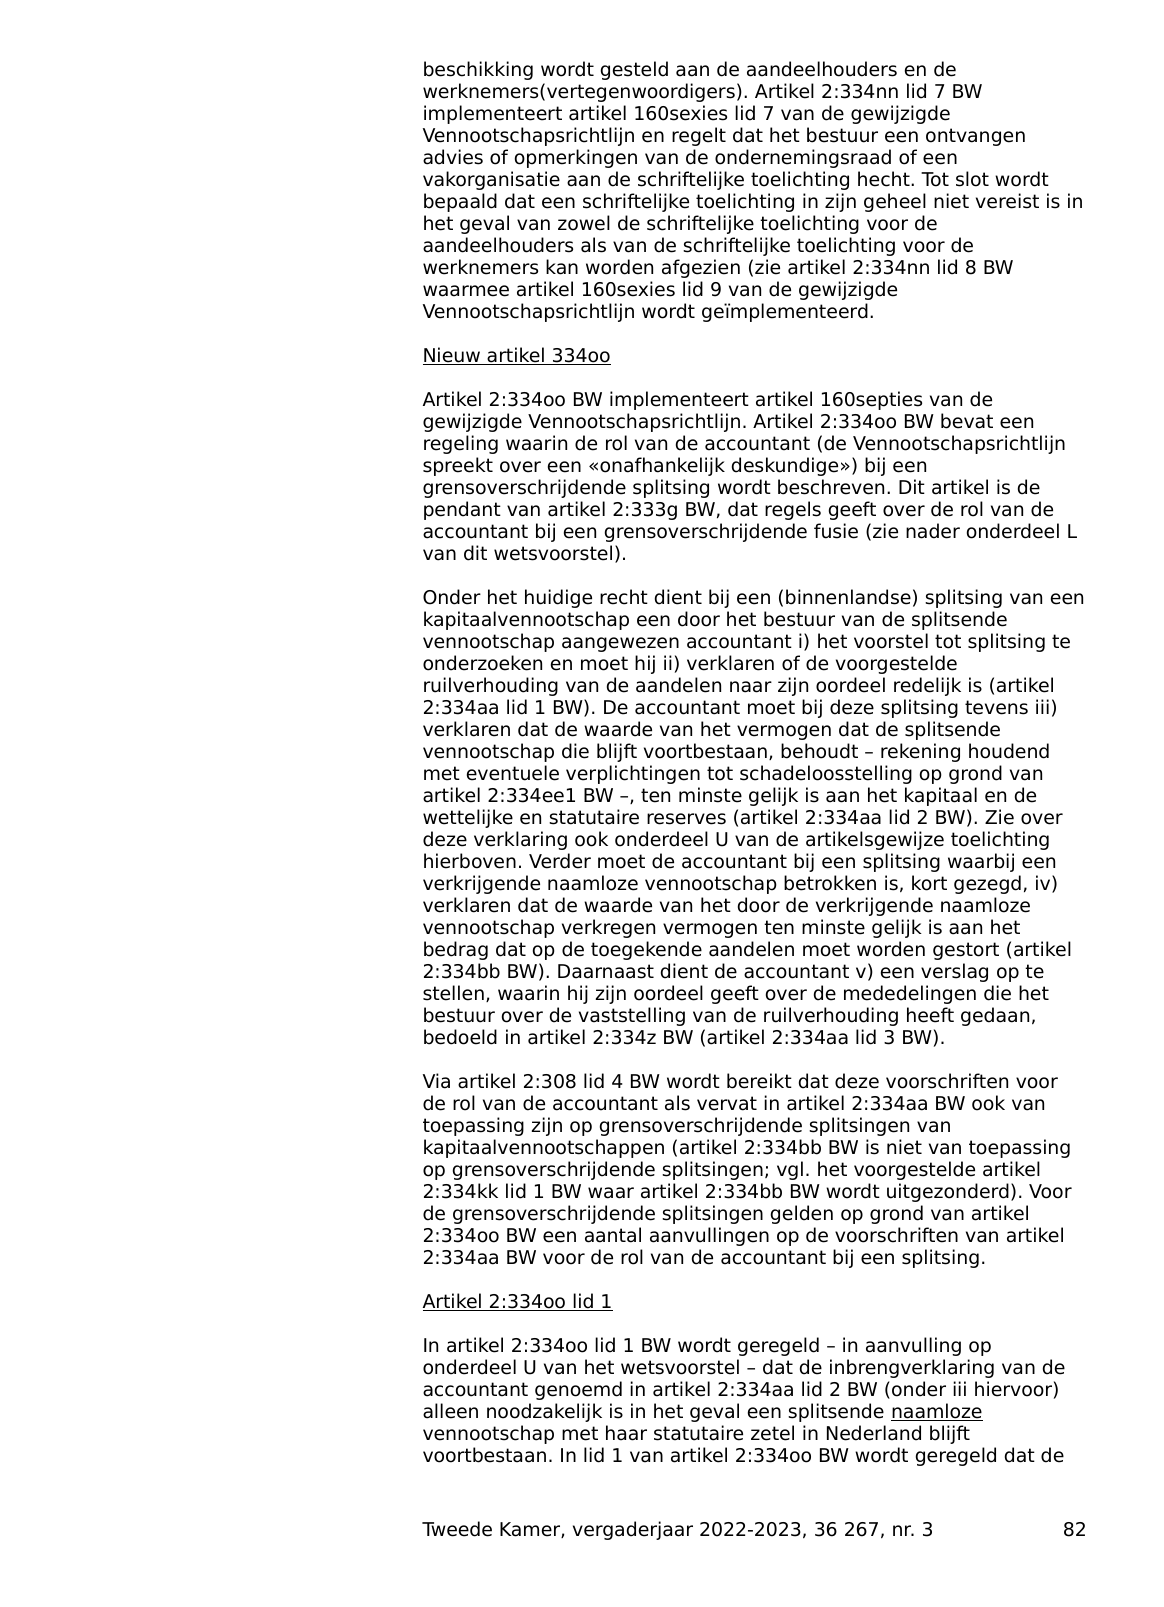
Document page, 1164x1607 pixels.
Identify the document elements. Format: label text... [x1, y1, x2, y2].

text In artikel 2:334oo lid 1 BW wordt geregeld – in aanvulling op onderdeel U van het wetsvoorstel – dat de inbrengverklaring van de accountant genoemd in artikel 2:334aa lid 2 BW (onder iii hiervoor) alleen noodzakelijk is in het geval een splitsende naamloze vennootschap met haar statutaire zetel in Nederland blijft voortbestaan. In lid 1 van artikel 2:334oo BW wordt geregeld dat de [422, 1335, 1087, 1467]
text Via artikel 2:308 lid 4 BW wordt bereikt dat deze voorschriften voor de rol van de accountant als vervat in artikel 2:334aa BW ook van toepassing zijn op grensoverschrijdende splitsingen van kapitaalvennootschappen (artikel 2:334bb BW is niet van toepassing op grensoverschrijdende splitsingen; vgl. het voorgestelde artikel 2:334kk lid 1 BW waar artikel 2:334bb BW wordt uitgezonderd). Voor de grensoverschrijdende splitsingen gelden op grond van artikel 2:334oo BW een aantal aanvullingen op de voorschriften van artikel 2:334aa BW voor de rol van de accountant bij een splitsing. [422, 1071, 1087, 1269]
text beschikking wordt gesteld aan de aandeelhouders en de werknemers(vertegenwoordigers). Artikel 2:334nn lid 7 BW implementeert artikel 160sexies lid 7 van de gewijzigde Vennootschapsrichtlijn en regelt dat het bestuur een ontvangen advies of opmerkingen van de ondernemingsraad of een vakorganisatie aan de schriftelijke toelichting hecht. Tot slot wordt bepaald dat een schriftelijke toelichting in zijn geheel niet vereist is in het geval van zowel de schriftelijke toelichting voor de aandeelhouders als van de schriftelijke toelichting voor de werknemers kan worden afgezien (zie artikel 2:334nn lid 8 BW waarmee artikel 160sexies lid 9 van de gewijzigde Vennootschapsrichtlijn wordt geïmplementeerd. [422, 59, 1087, 323]
text Onder het huidige recht dient bij een (binnenlandse) splitsing van een kapitaalvennootschap een door het bestuur van de splitsende vennootschap aangewezen accountant i) het voorstel tot splitsing te onderzoeken en moet hij ii) verklaren of de voorgestelde ruilverhouding van de aandelen naar zijn oordeel redelijk is (artikel 2:334aa lid 1 BW). De accountant moet bij deze splitsing tevens iii) verklaren dat de waarde van het vermogen dat de splitsende vennootschap die blijft voortbestaan, behoudt – rekening houdend met eventuele verplichtingen tot schadeloosstelling op grond van artikel 2:334ee1 BW –, ten minste gelijk is aan het kapitaal en de wettelijke en statutaire reserves (artikel 2:334aa lid 2 BW). Zie over deze verklaring ook onderdeel U van de artikelsgewijze toelichting hierboven. Verder moet de accountant bij een splitsing waarbij een verkrijgende naamloze vennootschap betrokken is, kort gezegd, iv) verklaren dat de waarde van het door de verkrijgende naamloze vennootschap verkregen vermogen ten minste gelijk is aan het bedrag dat op de toegekende aandelen moet worden gestort (artikel 2:334bb BW). Daarnaast dient de accountant v) een verslag op te stellen, waarin hij zijn oordeel geeft over de mededelingen die het bestuur over de vaststelling van de ruilverhouding heeft gedaan, bedoeld in artikel 2:334z BW (artikel 2:334aa lid 3 BW). [422, 587, 1087, 1049]
text Artikel 2:334oo BW implementeert artikel 160septies van de gewijzigde Vennootschapsrichtlijn. Artikel 2:334oo BW bevat een regeling waarin de rol van de accountant (de Vennootschapsrichtlijn spreekt over een «onafhankelijk deskundige») bij een grensoverschrijdende splitsing wordt beschreven. Dit artikel is de pendant van artikel 2:333g BW, dat regels geeft over de rol van de accountant bij een grensoverschrijdende fusie (zie nader onderdeel L van dit wetsvoorstel). [422, 389, 1087, 565]
subtitle Artikel 2:334oo lid 1 [422, 1291, 1087, 1313]
subtitle Nieuw artikel 334oo [422, 345, 1087, 367]
